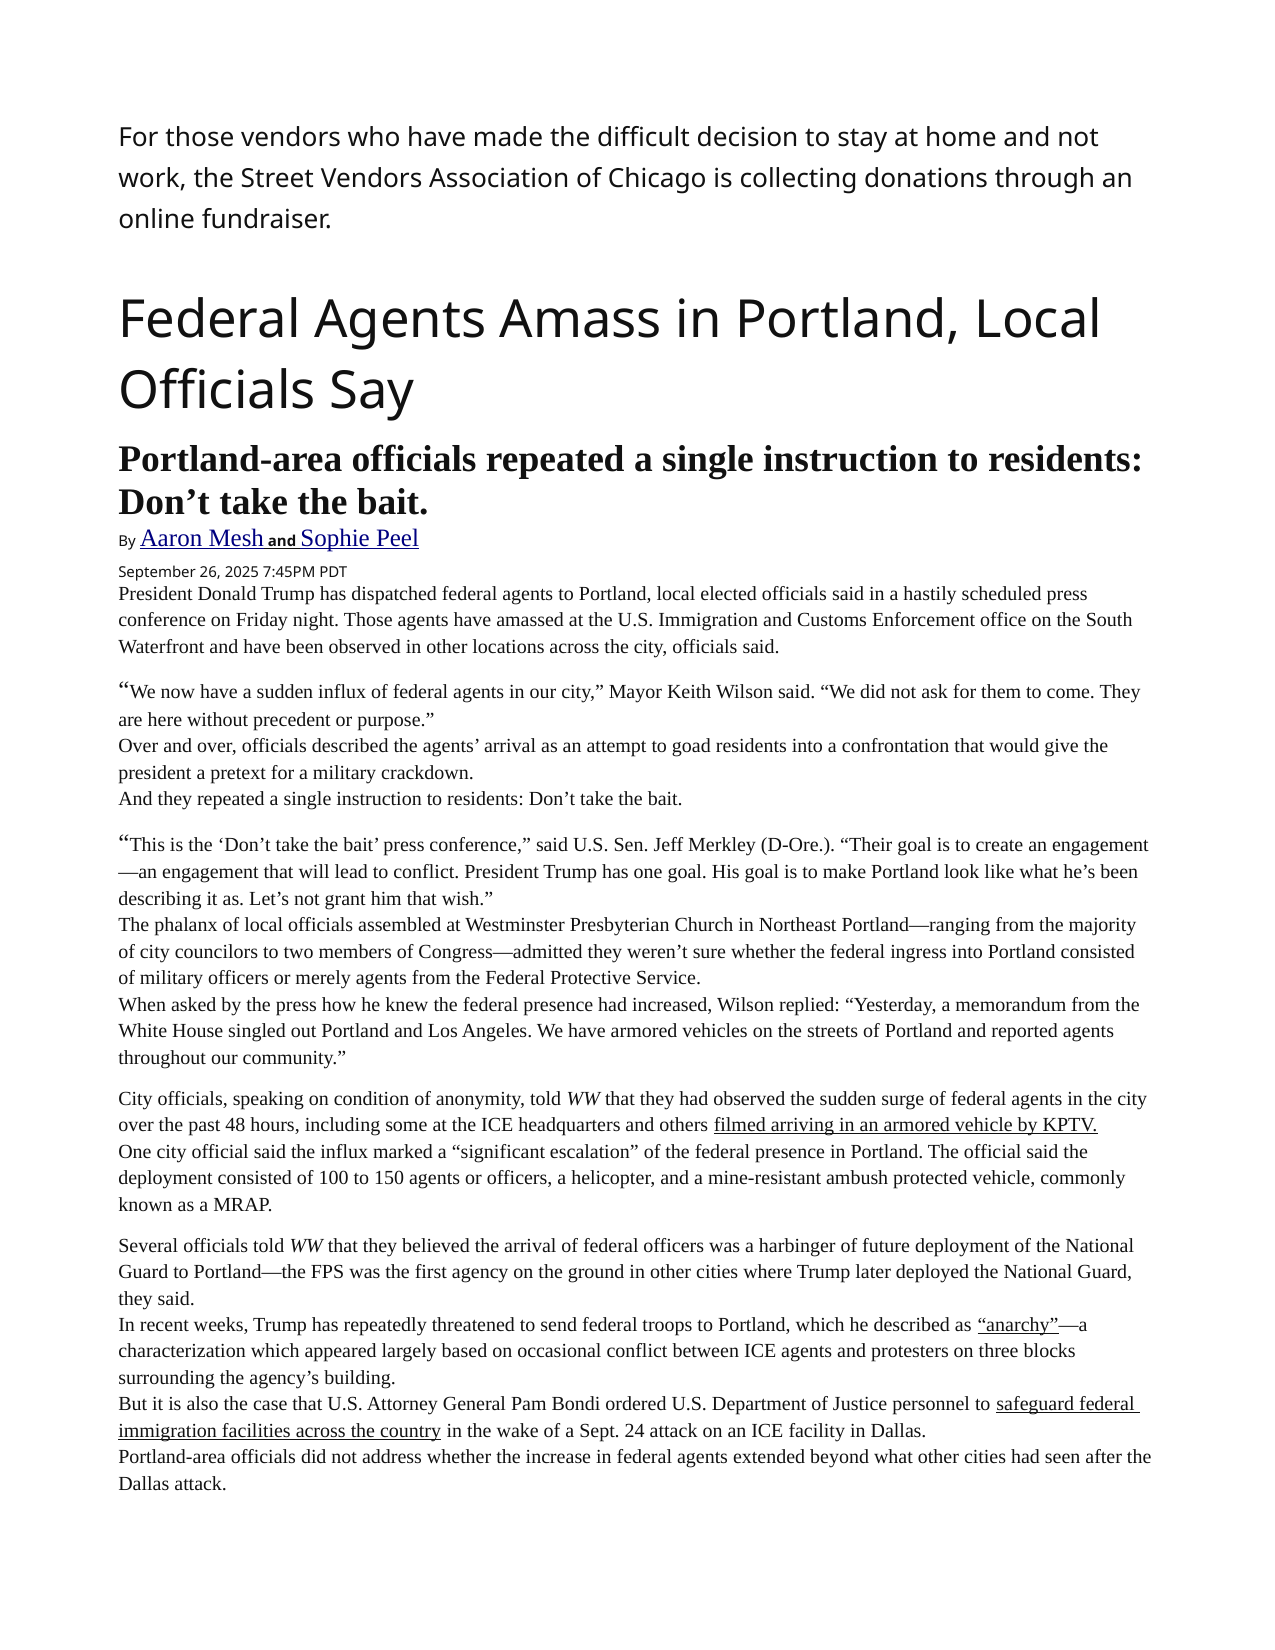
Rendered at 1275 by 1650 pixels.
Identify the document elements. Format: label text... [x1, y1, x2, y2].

text Portland-area officials did not address whether the increase in federal agents extended beyond what other cities had seen after the Dallas attack. [118, 1445, 1157, 1494]
text City officials, speaking on condition of anonymity, told WW that they had observed the sudden surge of federal agents in the city over the past 48 hours, including some at the ICE headquarters and others filmed arriving in an armored vehicle by KPTV. [118, 1086, 1157, 1136]
text For those vendors who have made the difficult decision to stay at home and not work, the Street Vendors Association of Chicago is collecting donations through an online fundraiser. [118, 118, 1157, 236]
text By Aaron Mesh and Sophie Peel [118, 523, 1157, 551]
text In recent weeks, Trump has repeatedly threatened to send federal troops to Portland, which he described as “anarchy”—a characterization which appeared largely based on occasional conflict between ICE agents and protesters on three blocks surrounding the agency’s building. [118, 1313, 1157, 1389]
text Over and over, officials described the agents’ arrival as an attempt to goad residents into a confrontation that would give the president a pretext for a military crackdown. [118, 734, 1157, 783]
text September 26, 2025 7:45PM PDT [118, 551, 1157, 581]
text But it is also the case that U.S. Attorney General Pam Bondi ordered U.S. Department of Justice personnel to safeguard federal immigration facilities across the country in the wake of a Sept. 24 attack on an ICE facility in Dallas. [118, 1392, 1157, 1442]
text The phalanx of local officials assembled at Westminster Presbyterian Church in Northeast Portland—ranging from the majority of city councilors to two members of Congress—admitted they weren’t sure whether the federal ingress into Portland consisted of military officers or merely agents from the Federal Protective Service. [118, 913, 1157, 989]
text And they repeated a single instruction to residents: Don’t take the bait. [118, 787, 1157, 810]
subtitle Portland-area officials repeated a single instruction to residents: Don’t take the bait. [118, 436, 1157, 523]
text “We now have a sudden influx of federal agents in our city,” Mayor Keith Wilson said. “We did not ask for them to come. They are here without precedent or purpose.” [118, 675, 1157, 731]
text When asked by the press how he knew the federal presence had increased, Wilson replied: “Yesterday, a memorandum from the White House singled out Portland and Los Angeles. We have armored vehicles on the streets of Portland and reported agents throughout our community.” [118, 992, 1157, 1068]
text President Donald Trump has dispatched federal agents to Portland, local elected officials said in a hastily scheduled press conference on Friday night. Those agents have amassed at the U.S. Immigration and Customs Enforcement office on the South Waterfront and have been observed in other locations across the city, officials said. [118, 581, 1157, 657]
text One city official said the influx marked a “significant escalation” of the federal presence in Portland. The official said the deployment consisted of 100 to 150 agents or officers, a helicopter, and a mine-resistant ambush protected vehicle, commonly known as a MRAP. [118, 1139, 1157, 1215]
text Several officials told WW that they believed the arrival of federal officers was a harbinger of future deployment of the National Guard to Portland—the FPS was the first agency on the ground in other cities where Trump later deployed the National Guard, they said. [118, 1233, 1157, 1309]
subtitle Federal Agents Amass in Portland, Local Officials Say [118, 281, 1157, 424]
text “This is the ‘Don’t take the bait’ press conference,” said U.S. Sen. Jeff Merkley (D-Ore.). “Their goal is to create an engagement—an engagement that will lead to conflict. President Trump has one goal. His goal is to make Portland look like what he’s been describing it as. Let’s not grant him that wish.” [118, 828, 1157, 910]
